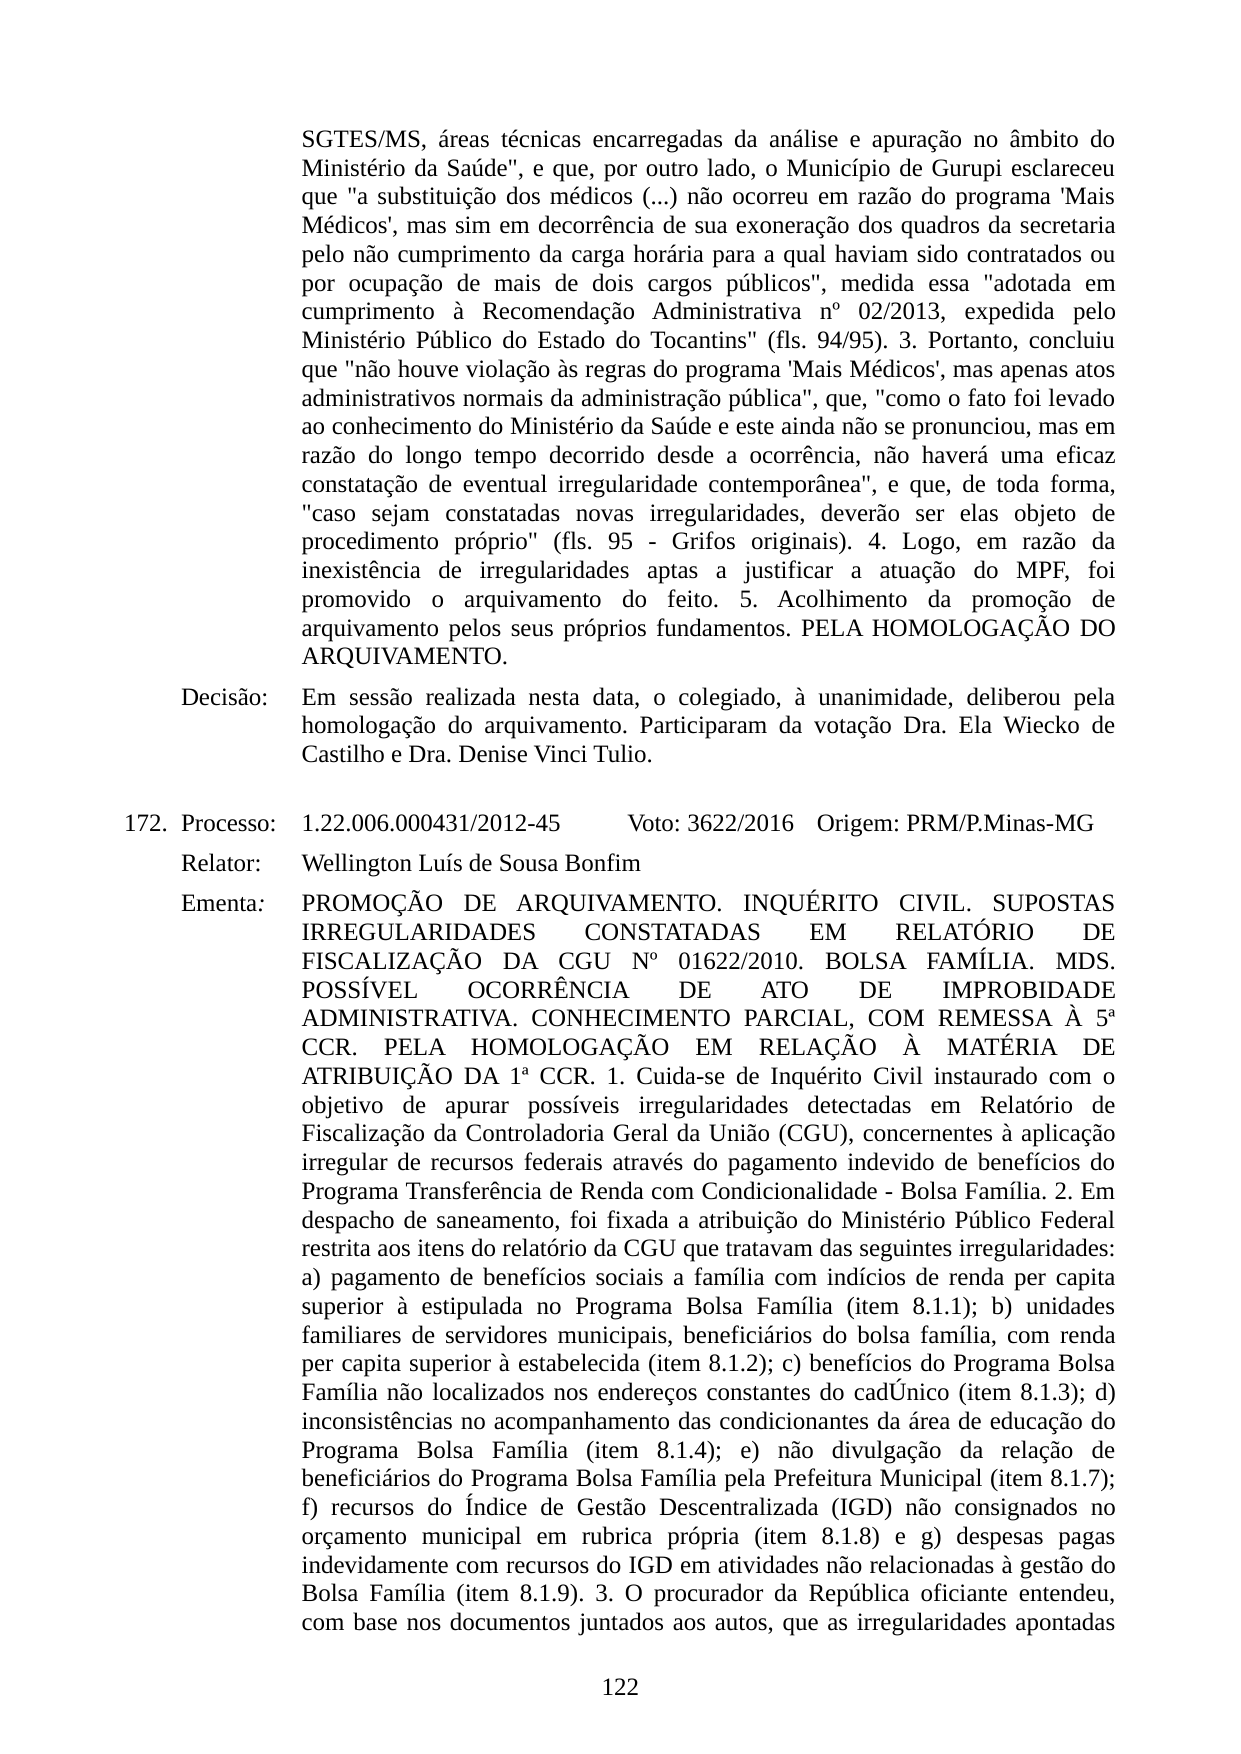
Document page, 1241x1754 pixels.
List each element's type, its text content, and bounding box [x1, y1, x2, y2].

table_header Origem: PRM/P.Minas-MG [811, 802, 1122, 842]
table_cell Decisão: [175, 676, 296, 773]
table_cell [175, 118, 296, 676]
table_cell SGTES/MS, áreas técnicas encarregadas da análise e apuração no âmbito do Ministério da Saúde", e que, por outro lado, o Município de Gurupi esclareceu que "a substituição dos médicos (...) não ocorreu em razão do programa 'Mais Médicos', mas sim em decorrência de sua exoneração dos quadros da secretaria pelo não cumprimento da carga horária para a qual haviam sido contratados ou por ocupação de mais de dois cargos públicos", medida essa "adotada em cumprimento à Recomendação Administrativa nº 02/2013, expedida pelo Ministério Público do Estado do Tocantins" (fls. 94/95). 3. Portanto, concluiu que "não houve violação às regras do programa 'Mais Médicos', mas apenas atos administrativos normais da administração pública", que, "como o fato foi levado ao conhecimento do Ministério da Saúde e este ainda não se pronunciou, mas em razão do longo tempo decorrido desde a ocorrência, não haverá uma eficaz constatação de eventual irregularidade contemporânea", e que, de toda forma, "caso sejam constatadas novas irregularidades, deverão ser elas objeto de procedimento próprio" (fls. 95 - Grifos originais). 4. Logo, em razão da inexistência de irregularidades aptas a justificar a atuação do MPF, foi promovido o arquivamento do feito. 5. Acolhimento da promoção de arquivamento pelos seus próprios fundamentos. PELA HOMOLOGAÇÃO DO ARQUIVAMENTO. [296, 118, 1122, 676]
table_cell [118, 676, 175, 773]
table_header 172. [118, 802, 175, 842]
table_cell PROMOÇÃO DE ARQUIVAMENTO. INQUÉRITO CIVIL. SUPOSTAS IRREGULARIDADES CONSTATADAS EM RELATÓRIO DE FISCALIZAÇÃO DA CGU Nº 01622/2010. BOLSA FAMÍLIA. MDS. POSSÍVEL OCORRÊNCIA DE ATO DE IMPROBIDADE ADMINISTRATIVA. CONHECIMENTO PARCIAL, COM REMESSA À 5ª CCR. PELA HOMOLOGAÇÃO EM RELAÇÃO À MATÉRIA DE ATRIBUIÇÃO DA 1ª CCR. 1. Cuida-se de Inquérito Civil instaurado com o objetivo de apurar possíveis irregularidades detectadas em Relatório de Fiscalização da Controladoria Geral da União (CGU), concernentes à aplicação irregular de recursos federais através do pagamento indevido de benefícios do Programa Transferência de Renda com Condicionalidade - Bolsa Família. 2. Em despacho de saneamento, foi fixada a atribuição do Ministério Público Federal restrita aos itens do relatório da CGU que tratavam das seguintes irregularidades: a) pagamento de benefícios sociais a família com indícios de renda per capita superior à estipulada no Programa Bolsa Família (item 8.1.1); b) unidades familiares de servidores municipais, beneficiários do bolsa família, com renda per capita superior à estabelecida (item 8.1.2); c) benefícios do Programa Bolsa Família não localizados nos endereços constantes do cadÚnico (item 8.1.3); d) inconsistências no acompanhamento das condicionantes da área de educação do Programa Bolsa Família (item 8.1.4); e) não divulgação da relação de beneficiários do Programa Bolsa Família pela Prefeitura Municipal (item 8.1.7); f) recursos do Índice de Gestão Descentralizada (IGD) não consignados no orçamento municipal em rubrica própria (item 8.1.8) e g) despesas pagas indevidamente com recursos do IGD em atividades não relacionadas à gestão do Bolsa Família (item 8.1.9). 3. O procurador da República oficiante entendeu, com base nos documentos juntados aos autos, que as irregularidades apontadas [296, 883, 1122, 1642]
table_cell [118, 843, 175, 883]
table_cell Em sessão realizada nesta data, o colegiado, à unanimidade, deliberou pela homologação do arquivamento. Participaram da votação Dra. Ela Wiecko de Castilho e Dra. Denise Vinci Tulio. [296, 676, 1122, 773]
table_cell Wellington Luís de Sousa Bonfim [296, 843, 1122, 883]
table_header 1.22.006.000431/2012-45 [296, 802, 621, 842]
table_cell Relator: [175, 843, 296, 883]
table_header Processo: [175, 802, 296, 842]
table_cell [118, 118, 175, 676]
table_cell Ementa: [175, 883, 296, 1642]
table_header Voto: 3622/2016 [621, 802, 811, 842]
table_cell [118, 883, 175, 1642]
